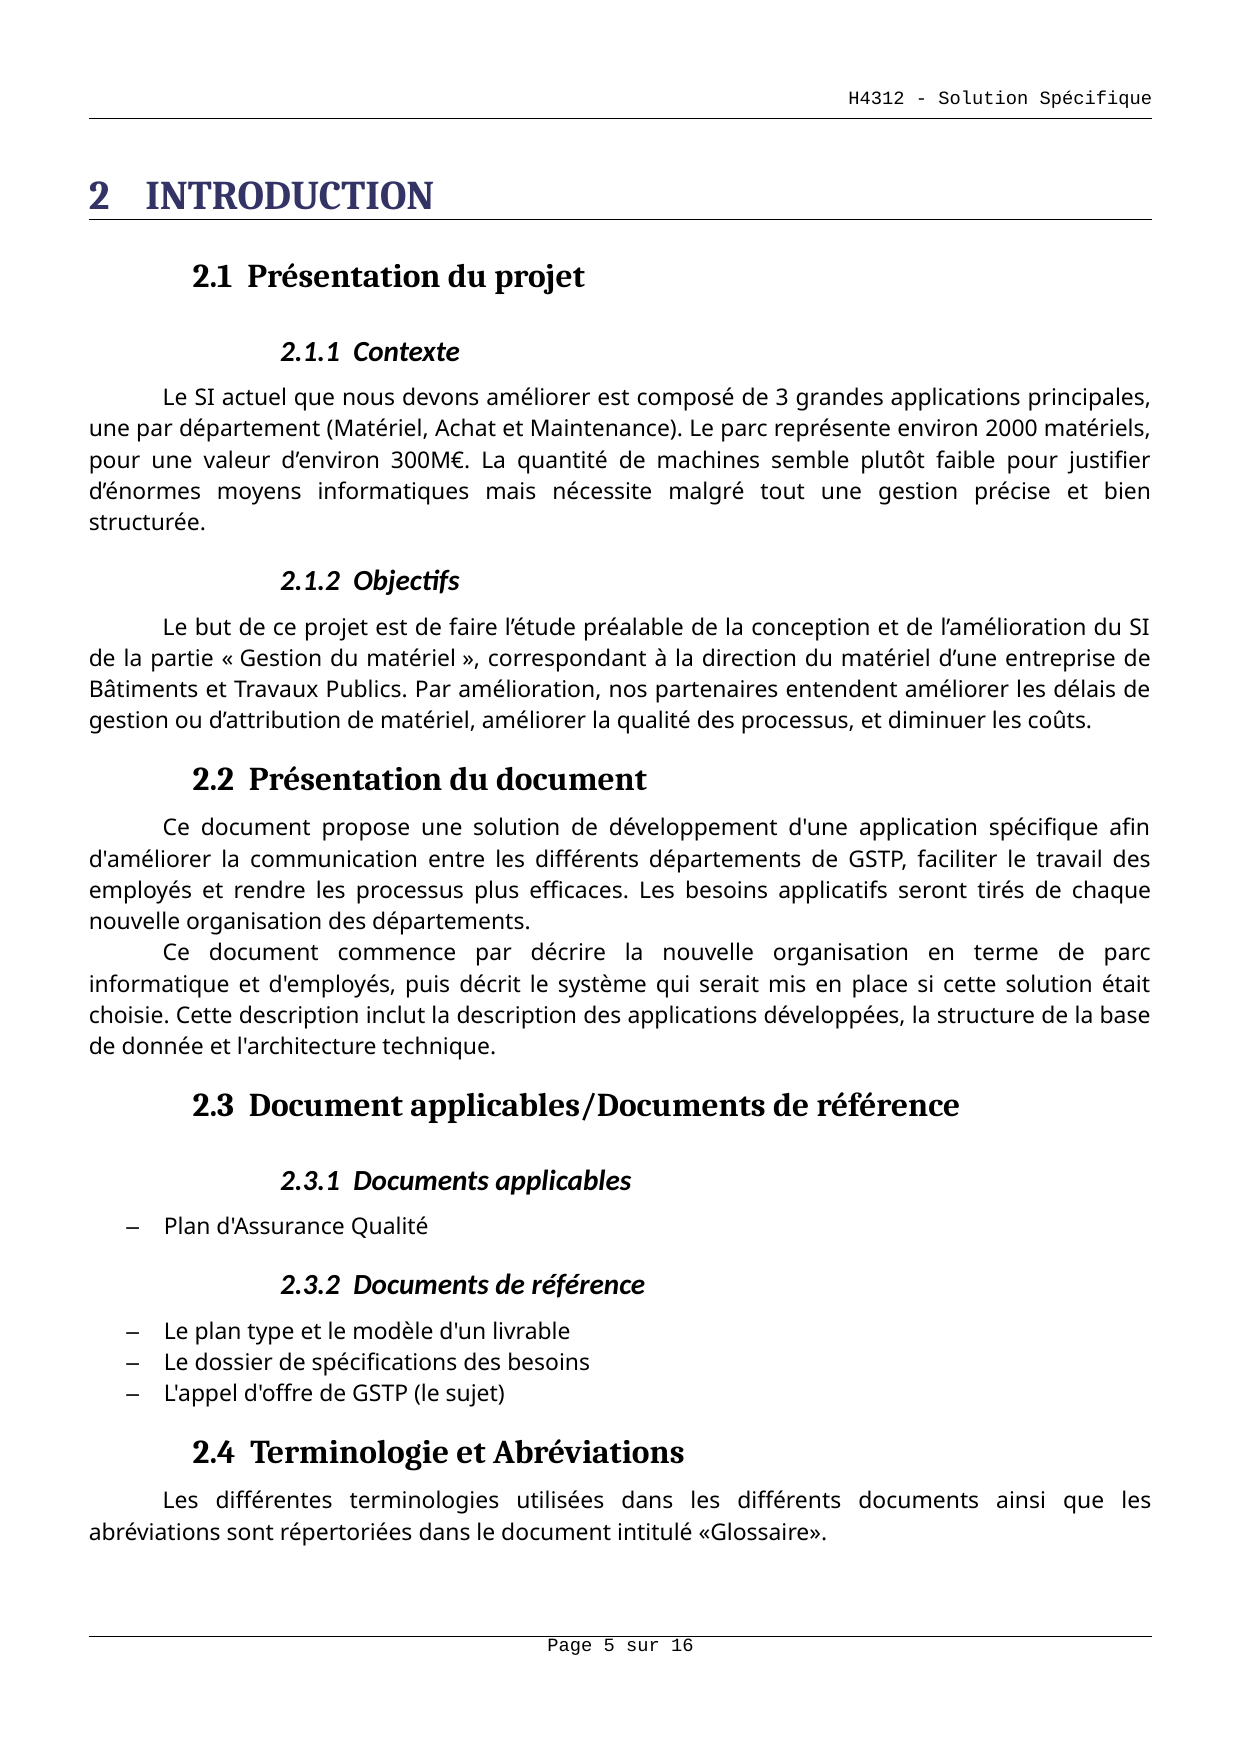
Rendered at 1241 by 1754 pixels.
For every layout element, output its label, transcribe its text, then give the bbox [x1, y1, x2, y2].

subtitle Documents de référence [280, 1266, 1152, 1302]
subtitle Objectifs [280, 562, 1152, 598]
subtitle Document applicables/Documents de référence [133, 1086, 1152, 1124]
text Le but de ce projet est de faire l’étude préalable de la conception et de l’amélioration du SI de la partie « Gestion du matériel », correspondant à la direction du matériel d’une entreprise de Bâtiments et Travaux Publics. Par amélioration, nos partenaires entendent améliorer les délais de gestion ou d’attribution de matériel, améliorer la qualité des processus, et diminuer les coûts. [88, 610, 1152, 735]
text Le SI actuel que nous devons améliorer est composé de 3 grandes applications principales, une par département (Matériel, Achat et Maintenance). Le parc représente environ 2000 matériels, pour une valeur d’environ 300M€. La quantité de machines semble plutôt faible pour justifier d’énormes moyens informatiques mais nécessite malgré tout une gestion précise et bien structurée. [88, 381, 1152, 537]
text Ce document commence par décrire la nouvelle organisation en terme de parc informatique et d'employés, puis décrit le système qui serait mis en place si cette solution était choisie. Cette description inclut la description des applications développées, la structure de la base de donnée et l'architecture technique. [88, 936, 1152, 1061]
list L'appel d'offre de GSTP (le sujet) [126, 1377, 1152, 1408]
subtitle Terminologie et Abréviations [133, 1433, 1152, 1472]
text Ce document propose une solution de développement d'une application spécifique afin d'améliorer la communication entre les différents départements de GSTP, faciliter le travail des employés et rendre les processus plus efficaces. Les besoins applicatifs seront tirés de chaque nouvelle organisation des départements. [88, 811, 1152, 936]
list Le dossier de spécifications des besoins [126, 1346, 1152, 1377]
list Le plan type et le modèle d'un livrable [126, 1314, 1152, 1346]
text Les différentes terminologies utilisées dans les différents documents ainsi que les abréviations sont répertoriées dans le document intitulé «Glossaire». [88, 1484, 1152, 1547]
subtitle Présentation du document [133, 760, 1152, 799]
subtitle Présentation du projet [133, 257, 1152, 295]
list Plan d'Assurance Qualité [126, 1210, 1152, 1241]
subtitle Documents applicables [280, 1162, 1152, 1198]
subtitle Introduction [88, 172, 1152, 219]
subtitle Contexte [280, 333, 1152, 368]
